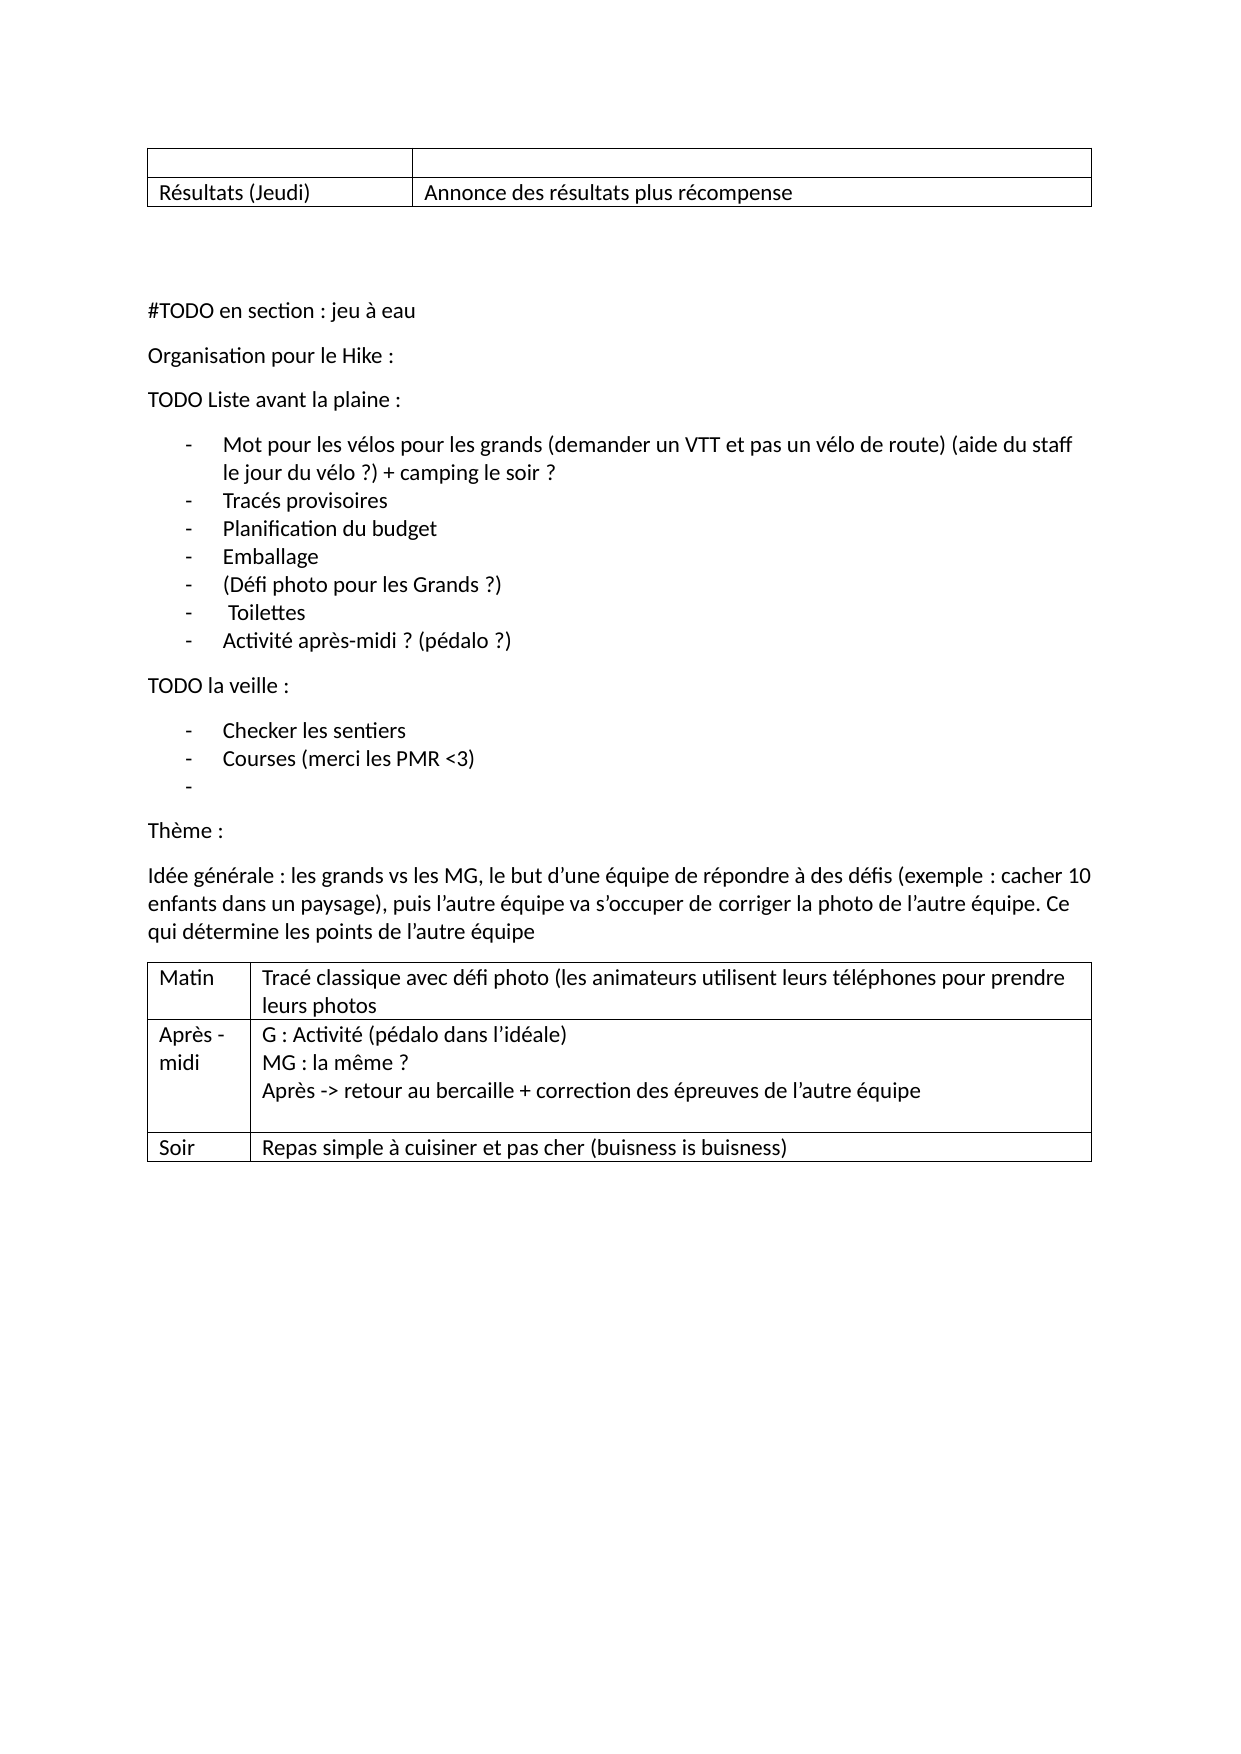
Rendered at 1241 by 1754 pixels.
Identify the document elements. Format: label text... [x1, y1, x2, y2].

list Activité après-midi ? (pédalo ?) [185, 626, 1093, 654]
table_cell G : Activité (pédalo dans l’idéale) MG : la même ? Après -> retour au bercaille + correction des épreuves de l’autre équipe [251, 1020, 1091, 1132]
list Courses (merci les PMR <3) [185, 744, 1093, 772]
table_header Matin [148, 963, 250, 1019]
table_cell Annonce des résultats plus récompense [413, 178, 1091, 206]
table_cell [413, 149, 1091, 177]
list Toilettes [185, 598, 1093, 626]
table_cell [148, 149, 412, 177]
list Mot pour les vélos pour les grands (demander un VTT et pas un vélo de route) (aide du staff le jour du vélo ?) + camping le soir ? [185, 430, 1093, 486]
table_cell Repas simple à cuisiner et pas cher (buisness is buisness) [251, 1133, 1091, 1161]
table_cell Soir [148, 1133, 250, 1161]
list Checker les sentiers [185, 716, 1093, 744]
text Organisation pour le Hike : [148, 341, 1093, 369]
list Emballage [185, 542, 1093, 570]
text Idée générale : les grands vs les MG, le but d’une équipe de répondre à des défis (exemple : cacher 10 enfants dans un paysage), puis l’autre équipe va s’occuper de corriger la photo de l’autre équipe. Ce qui détermine les points de l’autre équipe [148, 861, 1093, 945]
text TODO la veille : [148, 671, 1093, 699]
list Planification du budget [185, 514, 1093, 542]
text #TODO en section : jeu à eau [148, 296, 1093, 324]
table_header Tracé classique avec défi photo (les animateurs utilisent leurs téléphones pour prendre leurs photos [251, 963, 1091, 1019]
list Tracés provisoires [185, 486, 1093, 514]
list (Défi photo pour les Grands ?) [185, 570, 1093, 598]
table_cell Résultats (Jeudi) [148, 178, 412, 206]
table_cell Après - midi [148, 1020, 250, 1132]
text TODO Liste avant la plaine : [148, 386, 1093, 413]
text Thème : [148, 816, 1093, 844]
